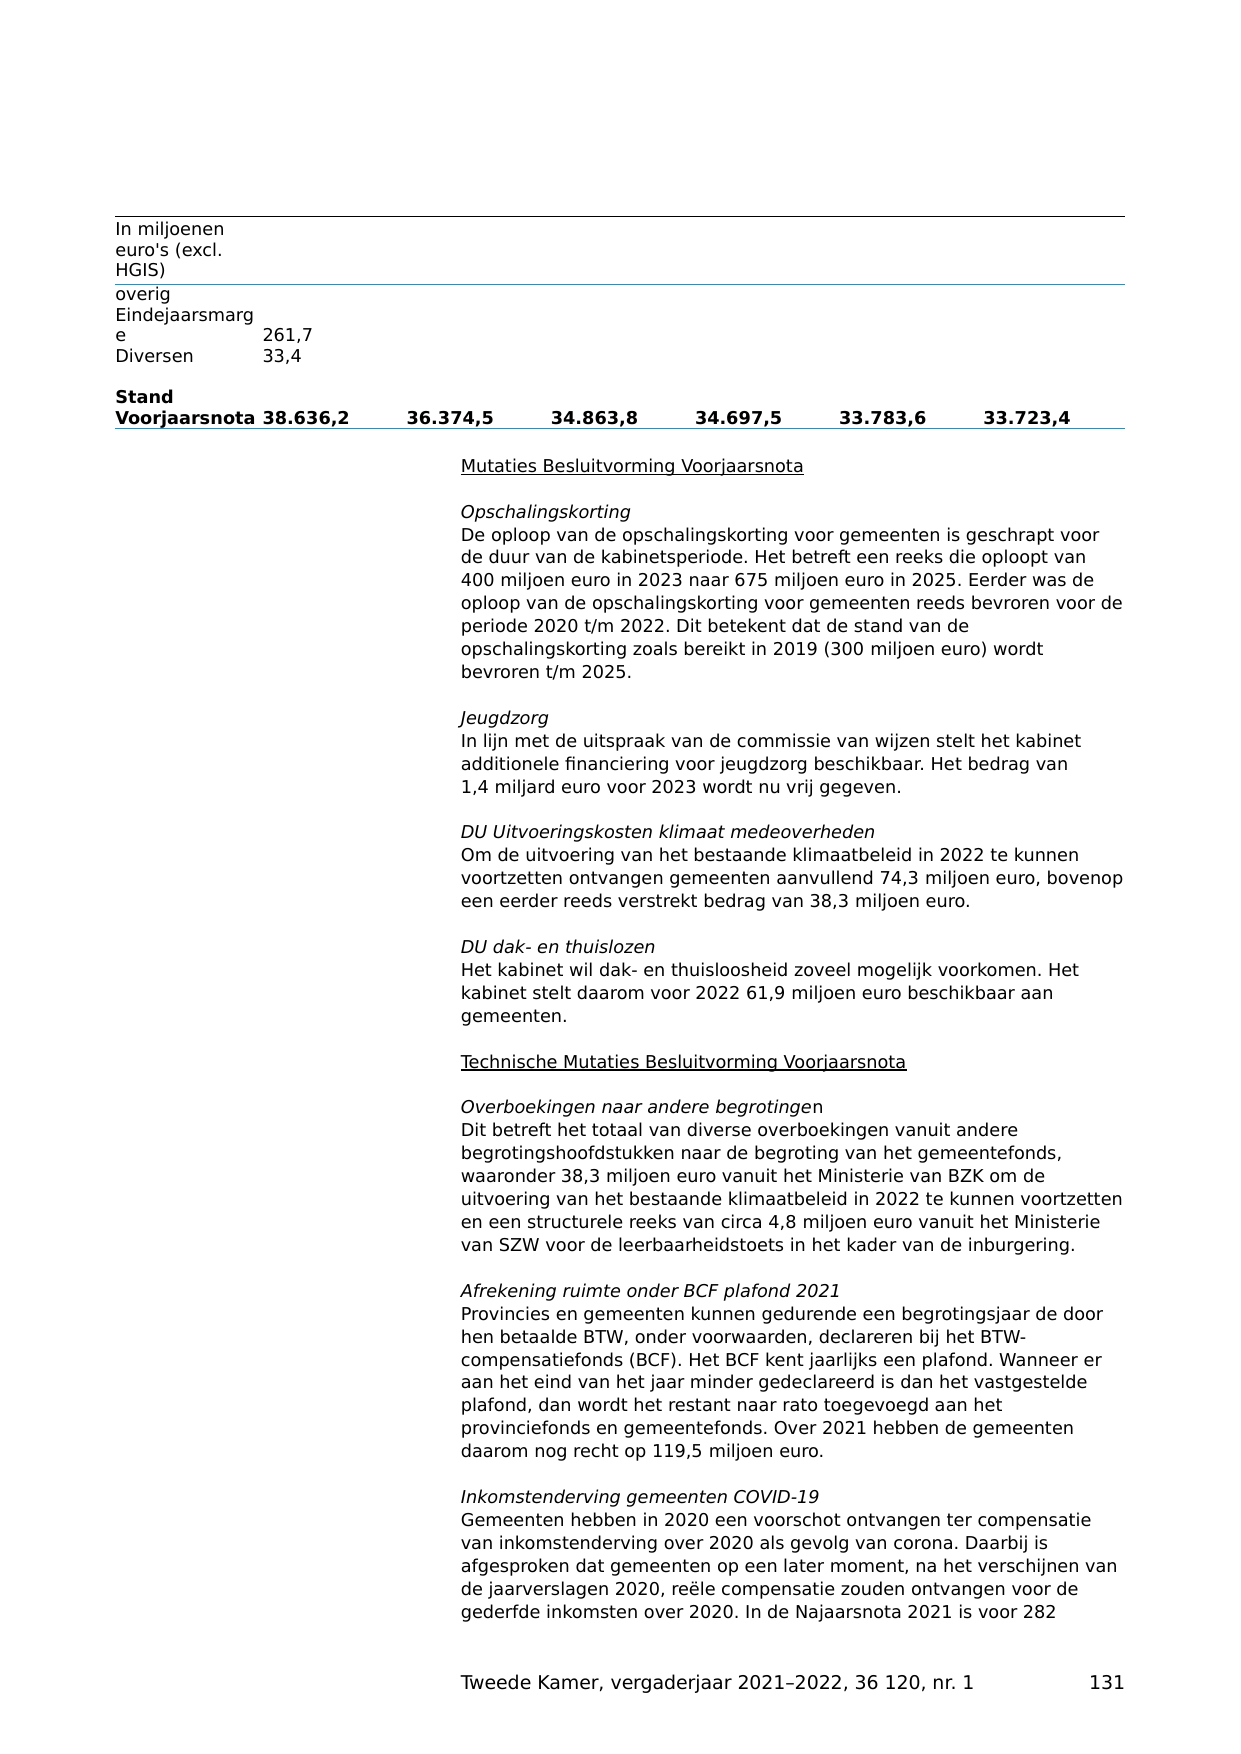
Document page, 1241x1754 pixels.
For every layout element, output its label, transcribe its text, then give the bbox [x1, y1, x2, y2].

table_cell 38.636,2 [259, 387, 403, 428]
table_cell [692, 217, 836, 284]
text Inkomstenderving gemeenten COVID-19 Gemeenten hebben in 2020 een voorschot ontvangen ter compensatie van inkomstenderving over 2020 als gevolg van corona. Daarbij is afgesproken dat gemeenten op een later moment, na het verschijnen van de jaarverslagen 2020, reële compensatie zouden ontvangen voor de gederfde inkomsten over 2020. In de Najaarsnota 2021 is voor 282 [461, 1485, 1125, 1623]
table_cell [980, 305, 1125, 346]
table_cell [115, 366, 259, 387]
table_cell [692, 285, 836, 304]
table_cell 33.723,4 [980, 387, 1125, 428]
table_cell [980, 346, 1125, 366]
text Mutaties Besluitvorming Voorjaarsnota [461, 454, 1125, 477]
table_cell Stand Voorjaarsnota [115, 387, 259, 428]
table_cell [836, 217, 980, 284]
table_cell [259, 366, 403, 387]
table_cell 261,7 [259, 305, 403, 346]
text DU dak- en thuislozen Het kabinet wil dak- en thuisloosheid zoveel mogelijk voorkomen. Het kabinet stelt daarom voor 2022 61,9 miljoen euro beschikbaar aan gemeenten. [461, 935, 1125, 1027]
table_cell [259, 285, 403, 304]
table_cell overig [115, 285, 259, 304]
table_cell 36.374,5 [404, 387, 548, 428]
text Jeugdzorg In lijn met de uitspraak van de commissie van wijzen stelt het kabinet additionele financiering voor jeugdzorg beschikbaar. Het bedrag van 1,4 miljard euro voor 2023 wordt nu vrij gegeven. [461, 706, 1125, 798]
table_cell [980, 285, 1125, 304]
table_cell [548, 285, 692, 304]
table_cell 33,4 [259, 346, 403, 366]
table_cell [404, 305, 548, 346]
text Afrekening ruimte onder BCF plafond 2021 Provincies en gemeenten kunnen gedurende een begrotingsjaar de door hen betaalde BTW, onder voorwaarden, declareren bij het BTW-compensatiefonds (BCF). Het BCF kent jaarlijks een plafond. Wanneer er aan het eind van het jaar minder gedeclareerd is dan het vastgestelde plafond, dan wordt het restant naar rato toegevoegd aan het provinciefonds en gemeentefonds. Over 2021 hebben de gemeenten daarom nog recht op 119,5 miljoen euro. [461, 1279, 1125, 1462]
text DU Uitvoeringskosten klimaat medeoverheden Om de uitvoering van het bestaande klimaatbeleid in 2022 te kunnen voortzetten ontvangen gemeenten aanvullend 74,3 miljoen euro, bovenop een eerder reeds verstrekt bedrag van 38,3 miljoen euro. [461, 821, 1125, 912]
table_cell 34.697,5 [692, 387, 836, 428]
table_cell 34.863,8 [548, 387, 692, 428]
table_cell [692, 366, 836, 387]
table_cell 33.783,6 [836, 387, 980, 428]
table_cell [980, 366, 1125, 387]
table_cell [404, 346, 548, 366]
table_cell [548, 217, 692, 284]
table_cell [548, 346, 692, 366]
table_cell [692, 305, 836, 346]
table_cell [980, 217, 1125, 284]
text Technische Mutaties Besluitvorming Voorjaarsnota [461, 1050, 1125, 1073]
table_cell [836, 285, 980, 304]
text Overboekingen naar andere begrotingen Dit betreft het totaal van diverse overboekingen vanuit andere begrotingshoofdstukken naar de begroting van het gemeentefonds, waaronder 38,3 miljoen euro vanuit het Ministerie van BZK om de uitvoering van het bestaande klimaatbeleid in 2022 te kunnen voortzetten en een structurele reeks van circa 4,8 miljoen euro vanuit het Ministerie van SZW voor de leerbaarheidstoets in het kader van de inburgering. [461, 1096, 1125, 1256]
table_cell Diversen [115, 346, 259, 366]
table_cell [692, 346, 836, 366]
text Opschalingskorting De oploop van de opschalingskorting voor gemeenten is geschrapt voor de duur van de kabinetsperiode. Het betreft een reeks die oploopt van 400 miljoen euro in 2023 naar 675 miljoen euro in 2025. Eerder was de oploop van de opschalingskorting voor gemeenten reeds bevroren voor de periode 2020 t/m 2022. Dit betekent dat de stand van de opschalingskorting zoals bereikt in 2019 (300 miljoen euro) wordt bevroren t/m 2025. [461, 500, 1125, 683]
table_cell [836, 366, 980, 387]
table_cell [548, 366, 692, 387]
table_header Tabel 57 [115, 191, 1125, 216]
table_cell [404, 366, 548, 387]
table_cell [836, 305, 980, 346]
table_cell In miljoenen euro's (excl. HGIS) [115, 217, 259, 284]
table_cell [548, 305, 692, 346]
table_cell [404, 285, 548, 304]
table_cell [259, 217, 403, 284]
table_cell [836, 346, 980, 366]
table_cell [404, 217, 548, 284]
table_cell Eindejaarsmarge [115, 305, 259, 346]
